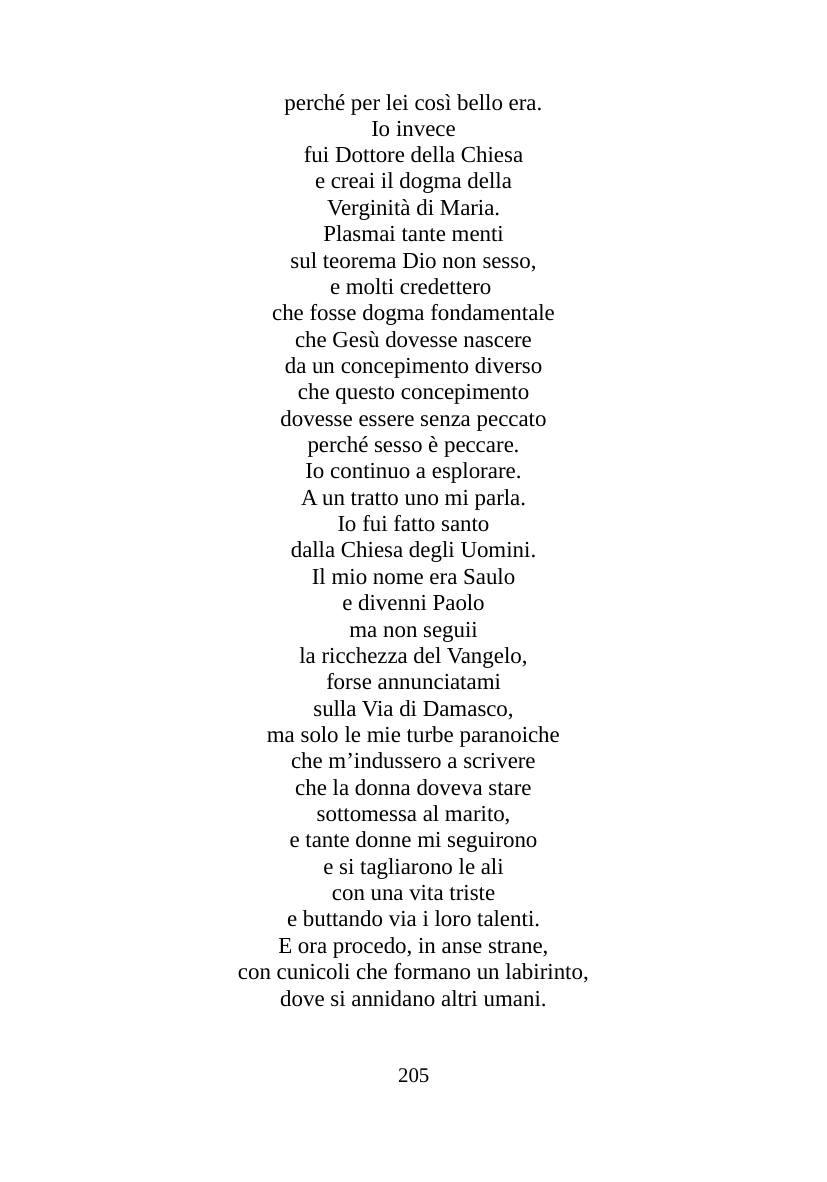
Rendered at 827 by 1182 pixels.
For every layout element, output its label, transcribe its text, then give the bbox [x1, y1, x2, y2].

text con una vita triste [88, 879, 738, 906]
text E ora procedo, in anse strane, [88, 932, 738, 958]
text sul teorema Dio non sesso, [88, 247, 738, 273]
text fui Dottore della Chiesa [88, 141, 738, 168]
text forse annunciatami [88, 668, 738, 695]
text la ricchezza del Vangelo, [88, 642, 738, 668]
text ma non seguii [88, 616, 738, 642]
text Io fui fatto santo [88, 510, 738, 537]
text dalla Chiesa degli Uomini. [88, 537, 738, 563]
text A un tratto uno mi parla. [88, 484, 738, 510]
text con cunicoli che formano un labirinto, [88, 958, 738, 984]
text Io continuo a esplorare. [88, 457, 738, 484]
text perché per lei così bello era. [88, 88, 738, 115]
text e buttando via i loro talenti. [88, 906, 738, 932]
text da un concepimento diverso [88, 352, 738, 378]
text e tante donne mi seguirono [88, 826, 738, 853]
text che questo concepimento [88, 378, 738, 405]
text Verginità di Maria. [88, 194, 738, 220]
text che Gesù dovesse nascere [88, 326, 738, 352]
text e divenni Paolo [88, 589, 738, 616]
text sottomessa al marito, [88, 800, 738, 826]
text e molti credettero [88, 273, 738, 299]
text perché sesso è peccare. [88, 431, 738, 457]
text e si tagliarono le ali [88, 853, 738, 879]
text Plasmai tante menti [88, 220, 738, 247]
text Il mio nome era Saulo [88, 563, 738, 589]
text che la donna doveva stare [88, 774, 738, 800]
text Io invece [88, 115, 738, 141]
text che fosse dogma fondamentale [88, 299, 738, 326]
text e creai il dogma della [88, 168, 738, 194]
text sulla Via di Damasco, [88, 695, 738, 721]
text dove si annidano altri umani. [88, 984, 738, 1011]
text che m’indussero a scrivere [88, 747, 738, 774]
text ma solo le mie turbe paranoiche [88, 721, 738, 747]
text dovesse essere senza peccato [88, 405, 738, 431]
